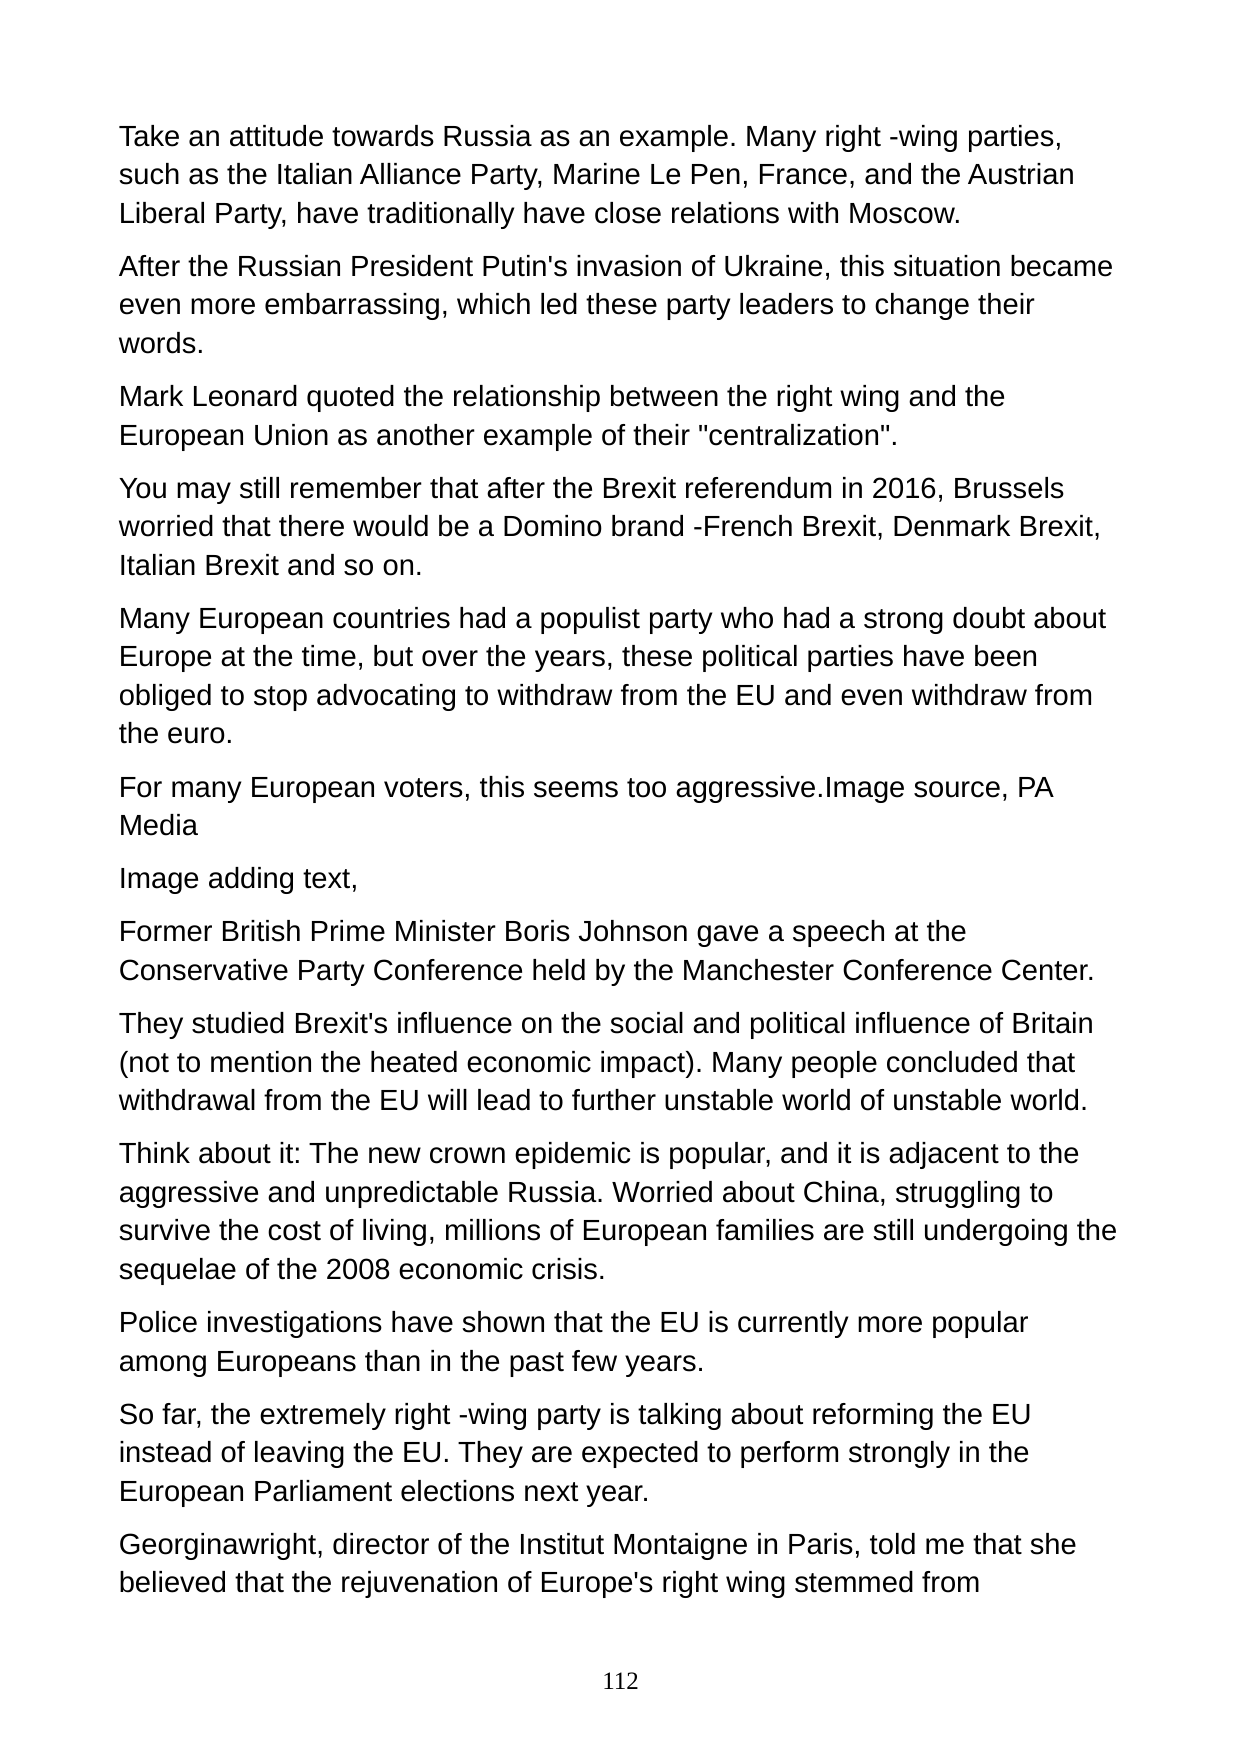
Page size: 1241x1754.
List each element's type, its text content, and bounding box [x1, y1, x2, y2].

text Former British Prime Minister Boris Johnson gave a speech at the Conservative Party Conference held by the Manchester Conference Center. [118, 914, 1122, 986]
text After the Russian President Putin's invasion of Ukraine, this situation became even more embarrassing, which led these party leaders to change their words. [118, 249, 1122, 359]
text You may still remember that after the Brexit referendum in 2016, Brussels worried that there would be a Domino brand -French Brexit, Denmark Brexit, Italian Brexit and so on. [118, 471, 1122, 581]
text Mark Leonard quoted the relationship between the right wing and the European Union as another example of their "centralization". [118, 379, 1122, 451]
text Many European countries had a populist party who had a strong doubt about Europe at the time, but over the years, these political parties have been obliged to stop advocating to withdraw from the EU and even withdraw from the euro. [118, 601, 1122, 750]
text They studied Brexit's influence on the social and political influence of Britain (not to mention the heated economic impact). Many people concluded that withdrawal from the EU will lead to further unstable world of unstable world. [118, 1006, 1122, 1117]
text For many European voters, this seems too aggressive.Image source, PA Media [118, 769, 1122, 842]
text So far, the extremely right -wing party is talking about reforming the EU instead of leaving the EU. They are expected to perform strongly in the European Parliament elections next year. [118, 1397, 1122, 1507]
text Think about it: The new crown epidemic is popular, and it is adjacent to the aggressive and unpredictable Russia. Worried about China, struggling to survive the cost of living, millions of European families are still undergoing the sequelae of the 2008 economic crisis. [118, 1136, 1122, 1285]
text Police investigations have shown that the EU is currently more popular among Europeans than in the past few years. [118, 1305, 1122, 1377]
text Take an attitude towards Russia as an example. Many right -wing parties, such as the Italian Alliance Party, Marine Le Pen, France, and the Austrian Liberal Party, have traditionally have close relations with Moscow. [118, 118, 1122, 229]
text Image adding text, [118, 861, 1122, 895]
text Georginawright, director of the Institut Montaigne in Paris, told me that she believed that the rejuvenation of Europe's right wing stemmed from [118, 1527, 1122, 1599]
